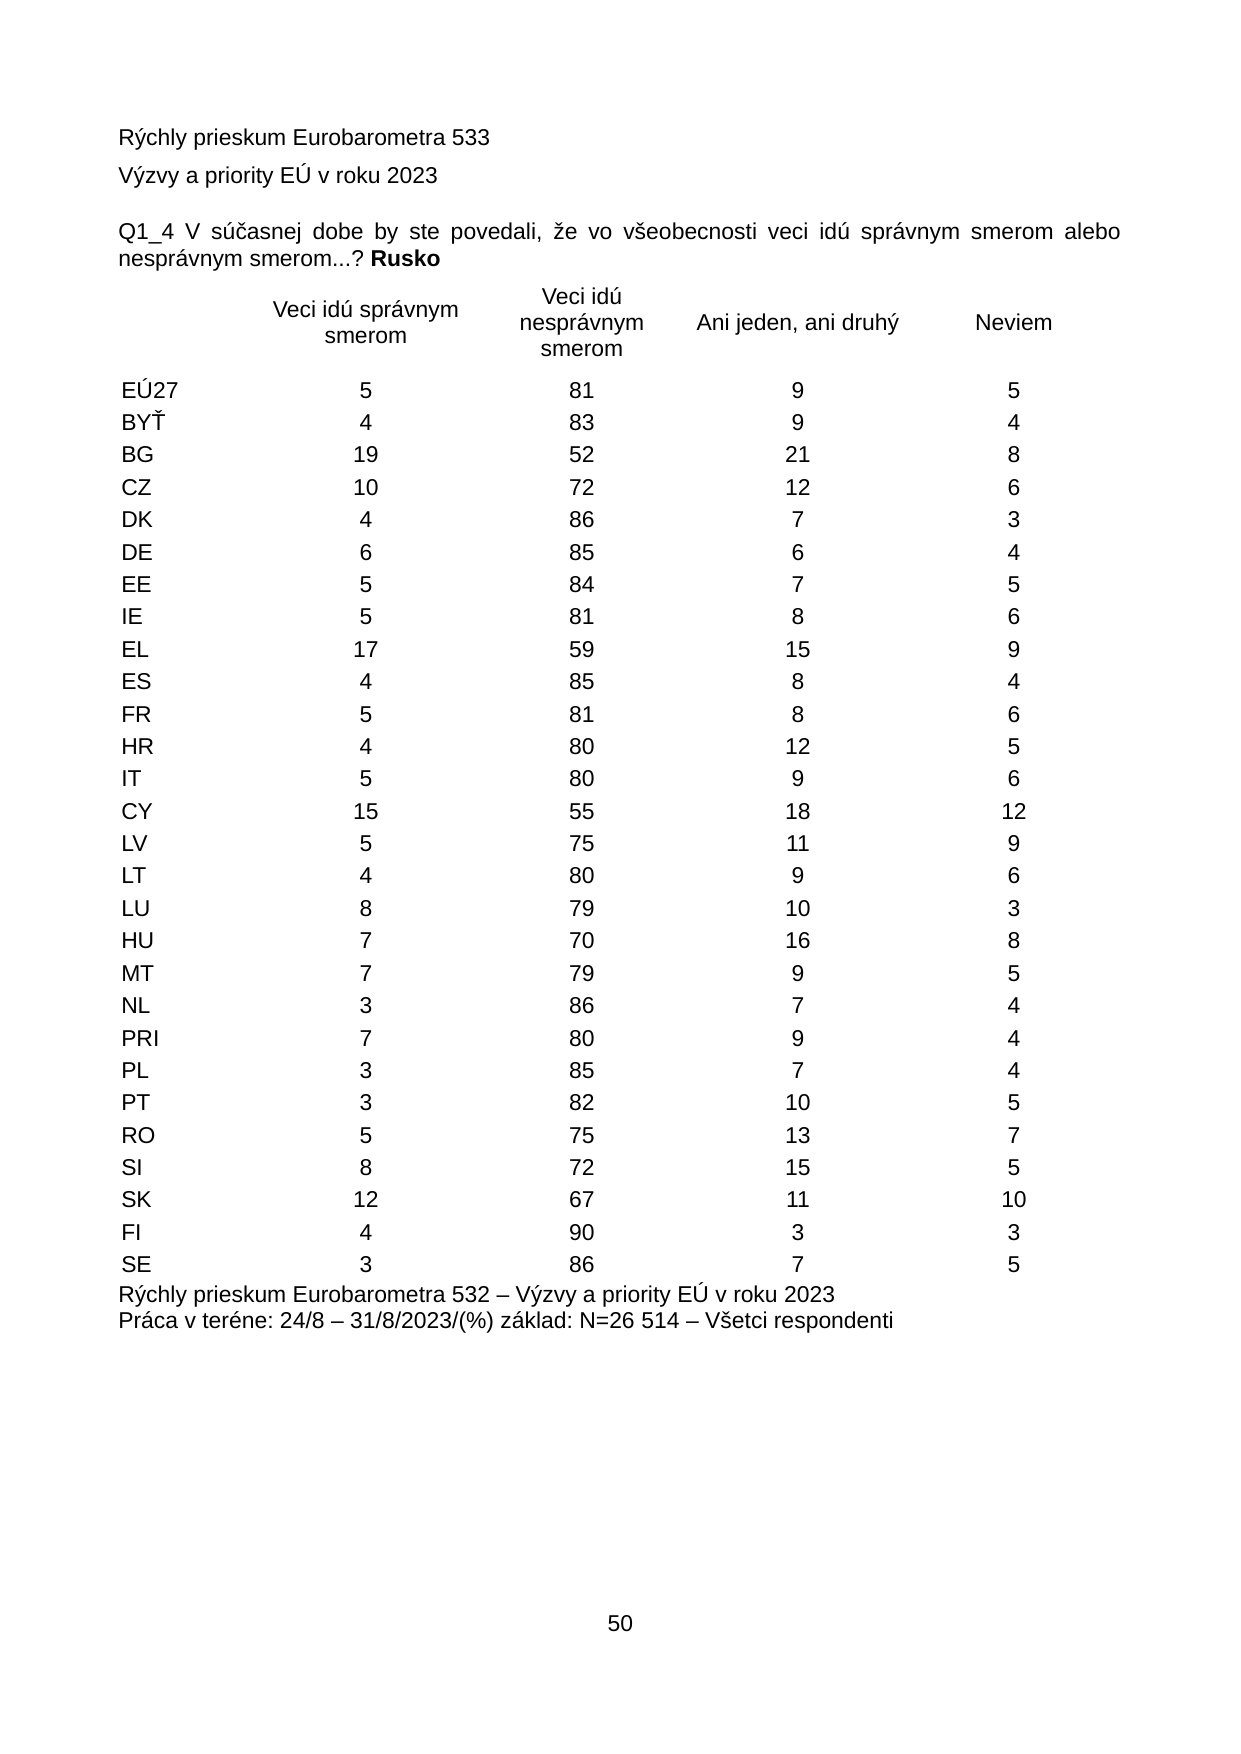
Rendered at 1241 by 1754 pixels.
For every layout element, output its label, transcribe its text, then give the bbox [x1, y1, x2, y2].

table_cell 19 [258, 438, 474, 471]
table_cell 5 [258, 827, 474, 859]
table_cell 80 [474, 860, 690, 892]
table_cell 8 [258, 1151, 474, 1183]
table_cell 86 [474, 503, 690, 536]
table_cell PT [118, 1086, 258, 1119]
table_cell 5 [906, 1248, 1122, 1281]
table_cell 9 [690, 374, 906, 406]
table_cell 7 [258, 957, 474, 989]
table_cell 7 [690, 1248, 906, 1281]
table_cell 9 [690, 406, 906, 438]
table_cell 9 [690, 762, 906, 795]
table_cell 75 [474, 827, 690, 859]
table_cell 81 [474, 698, 690, 730]
table_cell 5 [258, 1119, 474, 1151]
table_cell 72 [474, 1151, 690, 1183]
table_cell SI [118, 1151, 258, 1183]
table_cell DE [118, 536, 258, 568]
table_cell 70 [474, 924, 690, 957]
table_cell 85 [474, 1054, 690, 1086]
table_cell 90 [474, 1216, 690, 1248]
table_cell 83 [474, 406, 690, 438]
table_cell 4 [258, 860, 474, 892]
table_cell CY [118, 795, 258, 827]
table_cell 4 [906, 1054, 1122, 1086]
table_cell 4 [258, 665, 474, 697]
table_cell 3 [258, 989, 474, 1021]
table_cell 3 [690, 1216, 906, 1248]
table_cell 12 [690, 730, 906, 762]
table_cell SK [118, 1184, 258, 1216]
table_cell MT [118, 957, 258, 989]
table_cell 86 [474, 989, 690, 1021]
table_cell 3 [906, 1216, 1122, 1248]
table_cell 17 [258, 633, 474, 665]
table_cell 79 [474, 957, 690, 989]
table_cell 5 [906, 730, 1122, 762]
table_cell 7 [906, 1119, 1122, 1151]
table_cell 15 [690, 633, 906, 665]
table_cell FI [118, 1216, 258, 1248]
table_cell 79 [474, 892, 690, 924]
table_cell 5 [258, 568, 474, 600]
table_cell FR [118, 698, 258, 730]
table_cell 80 [474, 1021, 690, 1054]
table_cell 12 [258, 1184, 474, 1216]
table_cell 6 [258, 536, 474, 568]
table_header Veci idú správnym smerom [258, 271, 474, 373]
table_cell 72 [474, 471, 690, 503]
table_cell 80 [474, 730, 690, 762]
table_cell 8 [906, 438, 1122, 471]
table_cell 7 [690, 1054, 906, 1086]
table_cell DK [118, 503, 258, 536]
table_cell 82 [474, 1086, 690, 1119]
table_cell 9 [690, 1021, 906, 1054]
table_cell HU [118, 924, 258, 957]
table_cell 8 [258, 892, 474, 924]
table_header Veci idú nesprávnym smerom [474, 271, 690, 373]
table_cell 9 [690, 860, 906, 892]
table_cell 4 [906, 665, 1122, 697]
table_cell 9 [906, 827, 1122, 859]
text Q1_4 V súčasnej dobe by ste povedali, že vo všeobecnosti veci idú správnym smerom alebo nesprávnym smerom...? Rusko [118, 218, 1122, 271]
table_cell 6 [906, 860, 1122, 892]
text Rýchly prieskum Eurobarometra 532 – Výzvy a priority EÚ v roku 2023 [118, 1281, 1122, 1307]
table_cell 13 [690, 1119, 906, 1151]
table_cell 4 [906, 406, 1122, 438]
table_cell HR [118, 730, 258, 762]
table_cell 11 [690, 1184, 906, 1216]
table_cell 9 [690, 957, 906, 989]
table_cell 55 [474, 795, 690, 827]
table_cell LU [118, 892, 258, 924]
table_cell 8 [690, 665, 906, 697]
table_cell 15 [258, 795, 474, 827]
table_cell IT [118, 762, 258, 795]
table_header Ani jeden, ani druhý [690, 271, 906, 373]
table_cell 4 [906, 1021, 1122, 1054]
table_cell 81 [474, 600, 690, 633]
table_cell 10 [690, 892, 906, 924]
table_header Neviem [906, 271, 1122, 373]
text Práca v teréne: 24/8 – 31/8/2023/(%) základ: N=26 514 – Všetci respondenti [118, 1307, 1122, 1333]
table_cell 12 [906, 795, 1122, 827]
table_cell 5 [906, 1086, 1122, 1119]
table_cell 3 [258, 1248, 474, 1281]
table_cell 4 [258, 503, 474, 536]
table_cell 67 [474, 1184, 690, 1216]
table_cell 8 [690, 600, 906, 633]
table_cell 3 [906, 503, 1122, 536]
table_cell 10 [258, 471, 474, 503]
table_cell ES [118, 665, 258, 697]
table_cell BG [118, 438, 258, 471]
table_cell 16 [690, 924, 906, 957]
table_cell 10 [906, 1184, 1122, 1216]
table_cell 75 [474, 1119, 690, 1151]
table_cell SE [118, 1248, 258, 1281]
table_cell 21 [690, 438, 906, 471]
table_cell 7 [690, 503, 906, 536]
table_cell 6 [906, 762, 1122, 795]
table_cell 8 [690, 698, 906, 730]
table_cell 12 [690, 471, 906, 503]
table_cell 3 [906, 892, 1122, 924]
table_cell 3 [258, 1054, 474, 1086]
table_cell 59 [474, 633, 690, 665]
table_cell EL [118, 633, 258, 665]
table_cell 9 [906, 633, 1122, 665]
table_cell 8 [906, 924, 1122, 957]
table_cell 5 [258, 762, 474, 795]
table_cell 4 [906, 989, 1122, 1021]
table_cell 6 [690, 536, 906, 568]
table_cell 5 [906, 957, 1122, 989]
table_cell 5 [258, 698, 474, 730]
table_cell 10 [690, 1086, 906, 1119]
table_cell 84 [474, 568, 690, 600]
table_cell 81 [474, 374, 690, 406]
table_cell CZ [118, 471, 258, 503]
table_cell 80 [474, 762, 690, 795]
table_cell 11 [690, 827, 906, 859]
table_cell 85 [474, 665, 690, 697]
table_cell 85 [474, 536, 690, 568]
table_cell 5 [258, 374, 474, 406]
table_cell 7 [258, 1021, 474, 1054]
table_cell NL [118, 989, 258, 1021]
table_cell 7 [258, 924, 474, 957]
table_cell 5 [906, 568, 1122, 600]
table_cell 18 [690, 795, 906, 827]
table_cell 5 [258, 600, 474, 633]
table_cell 4 [258, 406, 474, 438]
table_cell LT [118, 860, 258, 892]
table_cell 5 [906, 374, 1122, 406]
table_cell 4 [906, 536, 1122, 568]
table_header [118, 271, 258, 373]
table_cell 4 [258, 1216, 474, 1248]
table_cell 6 [906, 600, 1122, 633]
table_cell EÚ27 [118, 374, 258, 406]
table_cell 86 [474, 1248, 690, 1281]
table_cell 15 [690, 1151, 906, 1183]
table_cell 7 [690, 568, 906, 600]
table_cell PL [118, 1054, 258, 1086]
table_cell LV [118, 827, 258, 859]
table_cell EE [118, 568, 258, 600]
table_cell 4 [258, 730, 474, 762]
table_cell PRI [118, 1021, 258, 1054]
table_cell 5 [906, 1151, 1122, 1183]
table_cell 7 [690, 989, 906, 1021]
table_cell 3 [258, 1086, 474, 1119]
table_cell 6 [906, 698, 1122, 730]
table_cell 52 [474, 438, 690, 471]
table_cell 6 [906, 471, 1122, 503]
table_cell IE [118, 600, 258, 633]
table_cell RO [118, 1119, 258, 1151]
table_cell BYŤ [118, 406, 258, 438]
